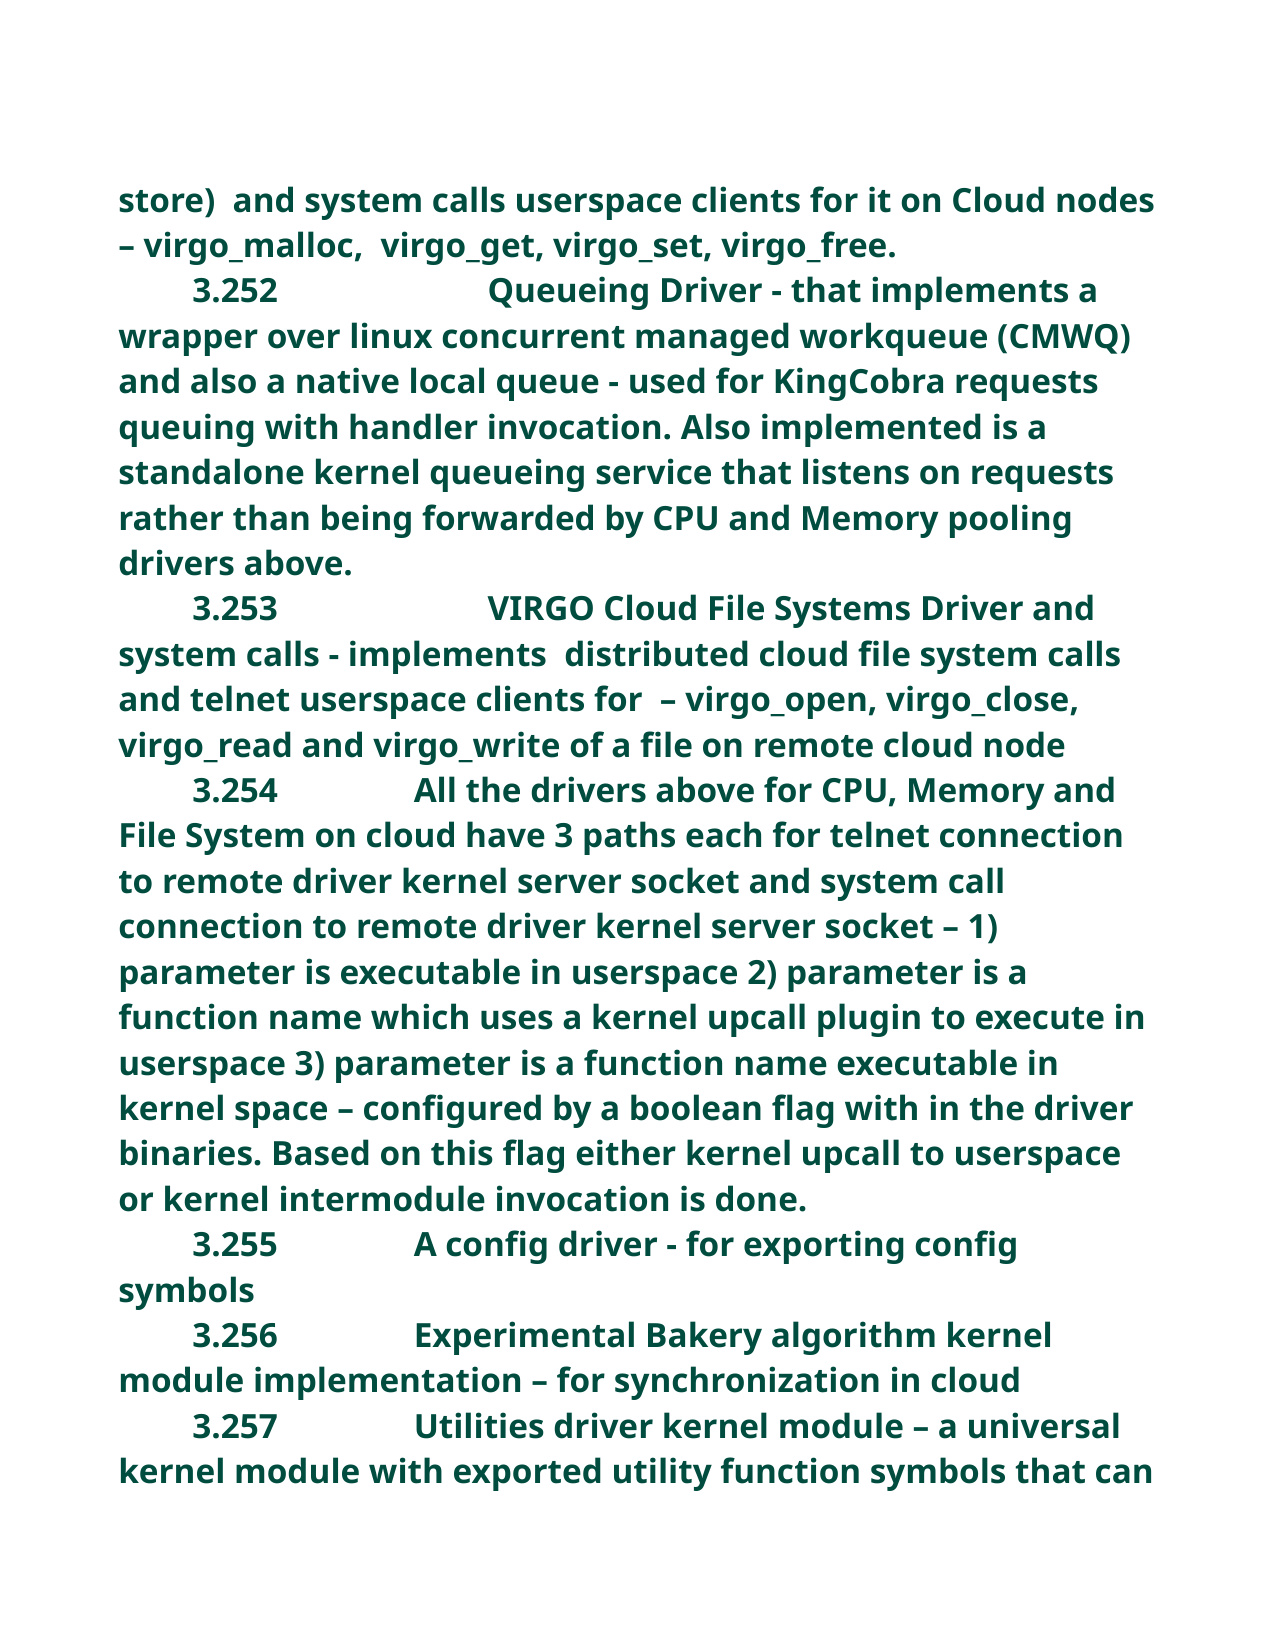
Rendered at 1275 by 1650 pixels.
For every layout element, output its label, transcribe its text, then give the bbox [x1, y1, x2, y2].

text 3.254 All the drivers above for CPU, Memory and File System on cloud have 3 paths each for telnet connection to remote driver kernel server socket and system call connection to remote driver kernel server socket – 1) parameter is executable in userspace 2) parameter is a function name which uses a kernel upcall plugin to execute in userspace 3) parameter is a function name executable in kernel space – configured by a boolean flag with in the driver binaries. Based on this flag either kernel upcall to userspace or kernel intermodule invocation is done. [118, 767, 1157, 1221]
text 3.252 Queueing Driver - that implements a wrapper over linux concurrent managed workqueue (CMWQ) and also a native local queue - used for KingCobra requests queuing with handler invocation. Also implemented is a standalone kernel queueing service that listens on requests rather than being forwarded by CPU and Memory pooling drivers above. [118, 267, 1157, 585]
text 3.253 VIRGO Cloud File Systems Driver and system calls - implements distributed cloud file system calls and telnet userspace clients for – virgo_open, virgo_close, virgo_read and virgo_write of a file on remote cloud node [118, 585, 1157, 767]
text 3.256 Experimental Bakery algorithm kernel module implementation – for synchronization in cloud [118, 1312, 1157, 1403]
text 3.255 A config driver - for exporting config symbols [118, 1221, 1157, 1312]
text 3.257 Utilities driver kernel module – a universal kernel module with exported utility function symbols that can [118, 1403, 1157, 1493]
text store) and system calls userspace clients for it on Cloud nodes – virgo_malloc, virgo_get, virgo_set, virgo_free. [118, 176, 1157, 267]
